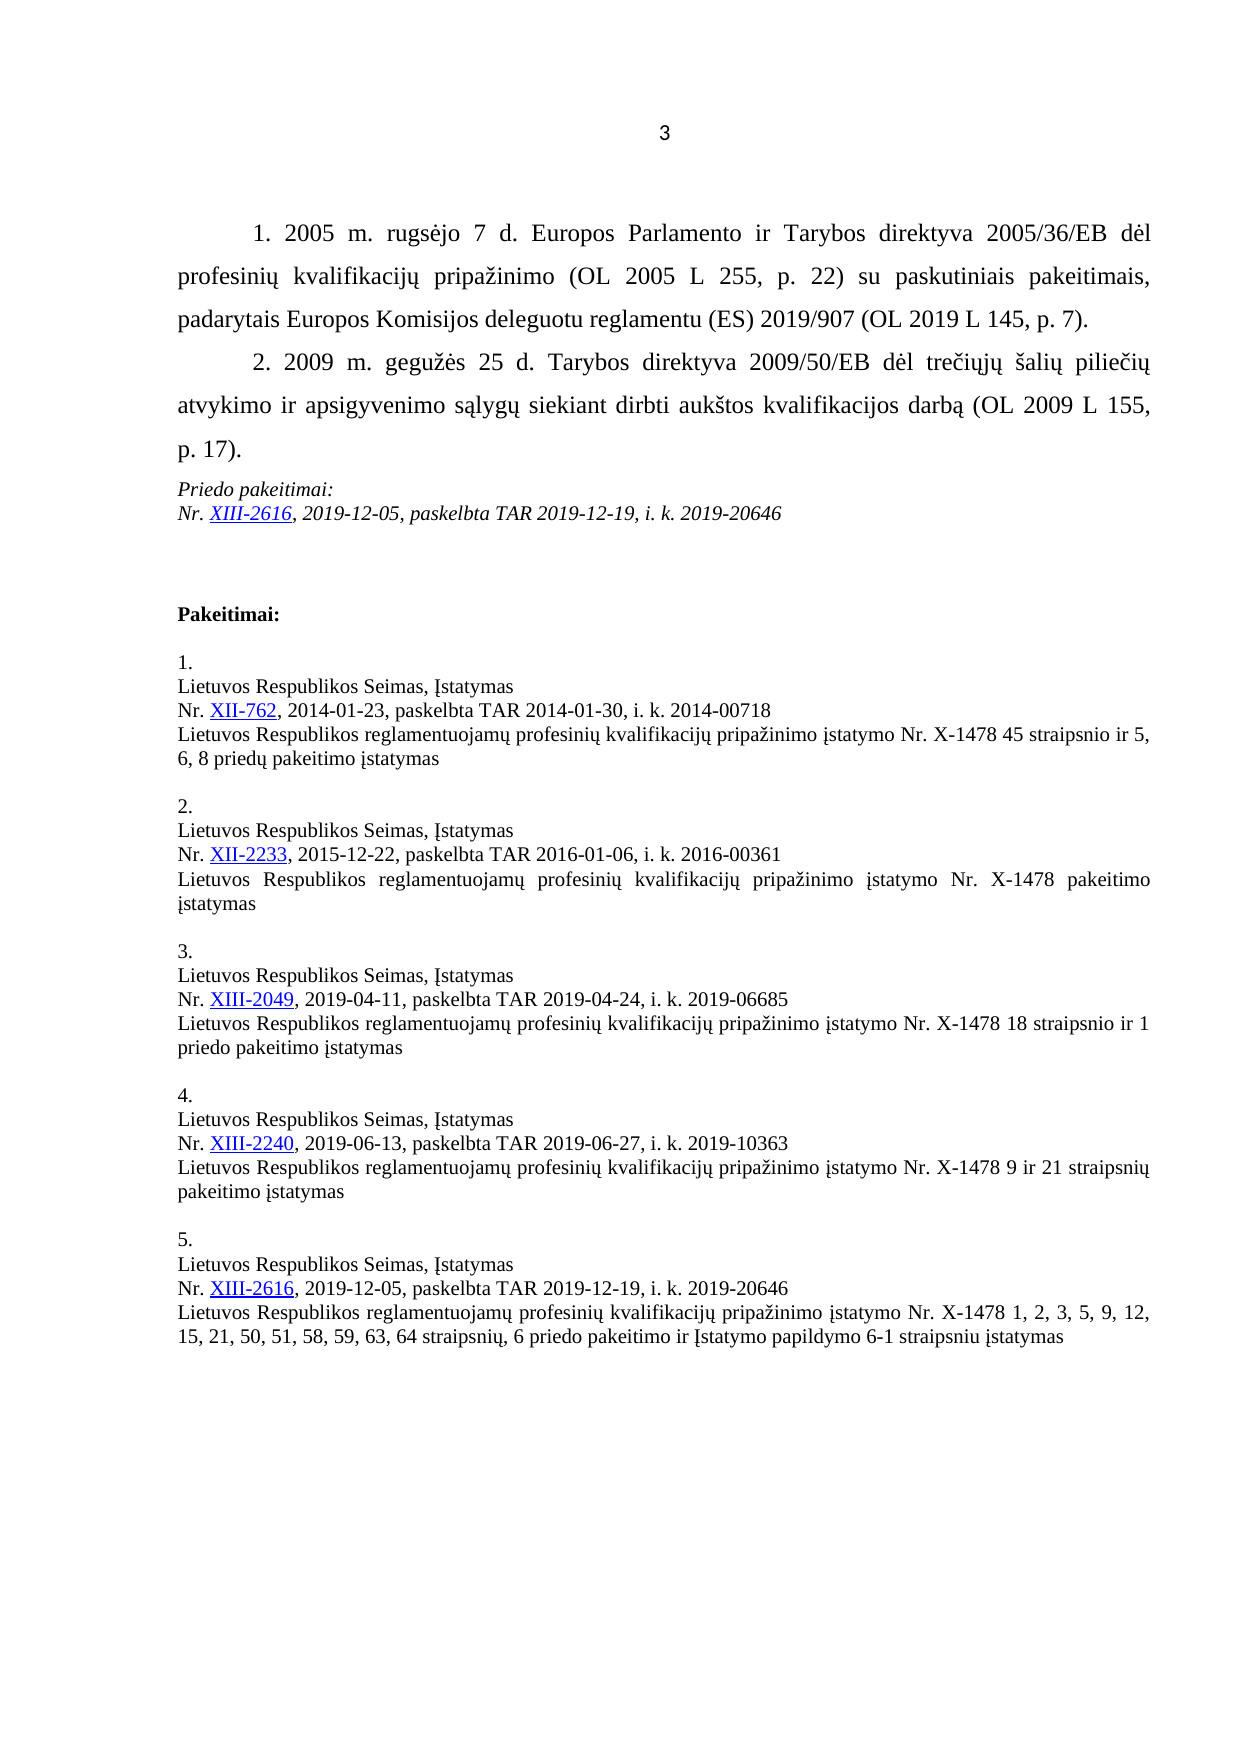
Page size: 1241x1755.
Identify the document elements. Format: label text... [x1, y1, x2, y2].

text Lietuvos Respublikos Seimas, Įstatymas [177, 674, 1152, 698]
text Nr. XIII-2616, 2019-12-05, paskelbta TAR 2019-12-19, i. k. 2019-20646 [177, 501, 1152, 525]
text Pakeitimai: [177, 602, 1152, 626]
text Priedo pakeitimai: [177, 477, 1152, 501]
text Nr. XII-762, 2014-01-23, paskelbta TAR 2014-01-30, i. k. 2014-00718 [177, 698, 1152, 722]
text Lietuvos Respublikos reglamentuojamų profesinių kvalifikacijų pripažinimo įstatymo Nr. X-1478 18 straipsnio ir 1 priedo pakeitimo įstatymas [177, 1011, 1152, 1059]
text Lietuvos Respublikos Seimas, Įstatymas [177, 818, 1152, 842]
text Lietuvos Respublikos reglamentuojamų profesinių kvalifikacijų pripažinimo įstatymo Nr. X-1478 45 straipsnio ir 5, 6, 8 priedų pakeitimo įstatymas [177, 722, 1152, 770]
text Nr. XII-2233, 2015-12-22, paskelbta TAR 2016-01-06, i. k. 2016-00361 [177, 842, 1152, 866]
text 5. [177, 1227, 1152, 1251]
text Lietuvos Respublikos Seimas, Įstatymas [177, 1251, 1152, 1276]
text 4. [177, 1083, 1152, 1107]
text Lietuvos Respublikos reglamentuojamų profesinių kvalifikacijų pripažinimo įstatymo Nr. X-1478 1, 2, 3, 5, 9, 12, 15, 21, 50, 51, 58, 59, 63, 64 straipsnių, 6 priedo pakeitimo ir Įstatymo papildymo 6-1 straipsniu įstatymas [177, 1299, 1152, 1348]
text 3. [177, 939, 1152, 963]
text 1. [177, 650, 1152, 674]
text Lietuvos Respublikos Seimas, Įstatymas [177, 963, 1152, 987]
text 2. [177, 794, 1152, 818]
text 1. 2005 m. rugsėjo 7 d. Europos Parlamento ir Tarybos direktyva 2005/36/EB dėl profesinių kvalifikacijų pripažinimo (OL 2005 L 255, p. 22) su paskutiniais pakeitimais, padarytais Europos Komisijos deleguotu reglamentu (ES) 2019/907 (OL 2019 L 145, p. 7). [177, 218, 1152, 333]
text 2. 2009 m. gegužės 25 d. Tarybos direktyva 2009/50/EB dėl trečiųjų šalių piliečių atvykimo ir apsigyvenimo sąlygų siekiant dirbti aukštos kvalifikacijos darbą (OL 2009 L 155, p. 17). [177, 347, 1152, 462]
text Nr. XIII-2616, 2019-12-05, paskelbta TAR 2019-12-19, i. k. 2019-20646 [177, 1276, 1152, 1299]
text Nr. XIII-2240, 2019-06-13, paskelbta TAR 2019-06-27, i. k. 2019-10363 [177, 1131, 1152, 1155]
text Lietuvos Respublikos reglamentuojamų profesinių kvalifikacijų pripažinimo įstatymo Nr. X-1478 9 ir 21 straipsnių pakeitimo įstatymas [177, 1155, 1152, 1203]
text Nr. XIII-2049, 2019-04-11, paskelbta TAR 2019-04-24, i. k. 2019-06685 [177, 987, 1152, 1011]
text Lietuvos Respublikos Seimas, Įstatymas [177, 1107, 1152, 1131]
text Lietuvos Respublikos reglamentuojamų profesinių kvalifikacijų pripažinimo įstatymo Nr. X-1478 pakeitimo įstatymas [177, 866, 1152, 914]
